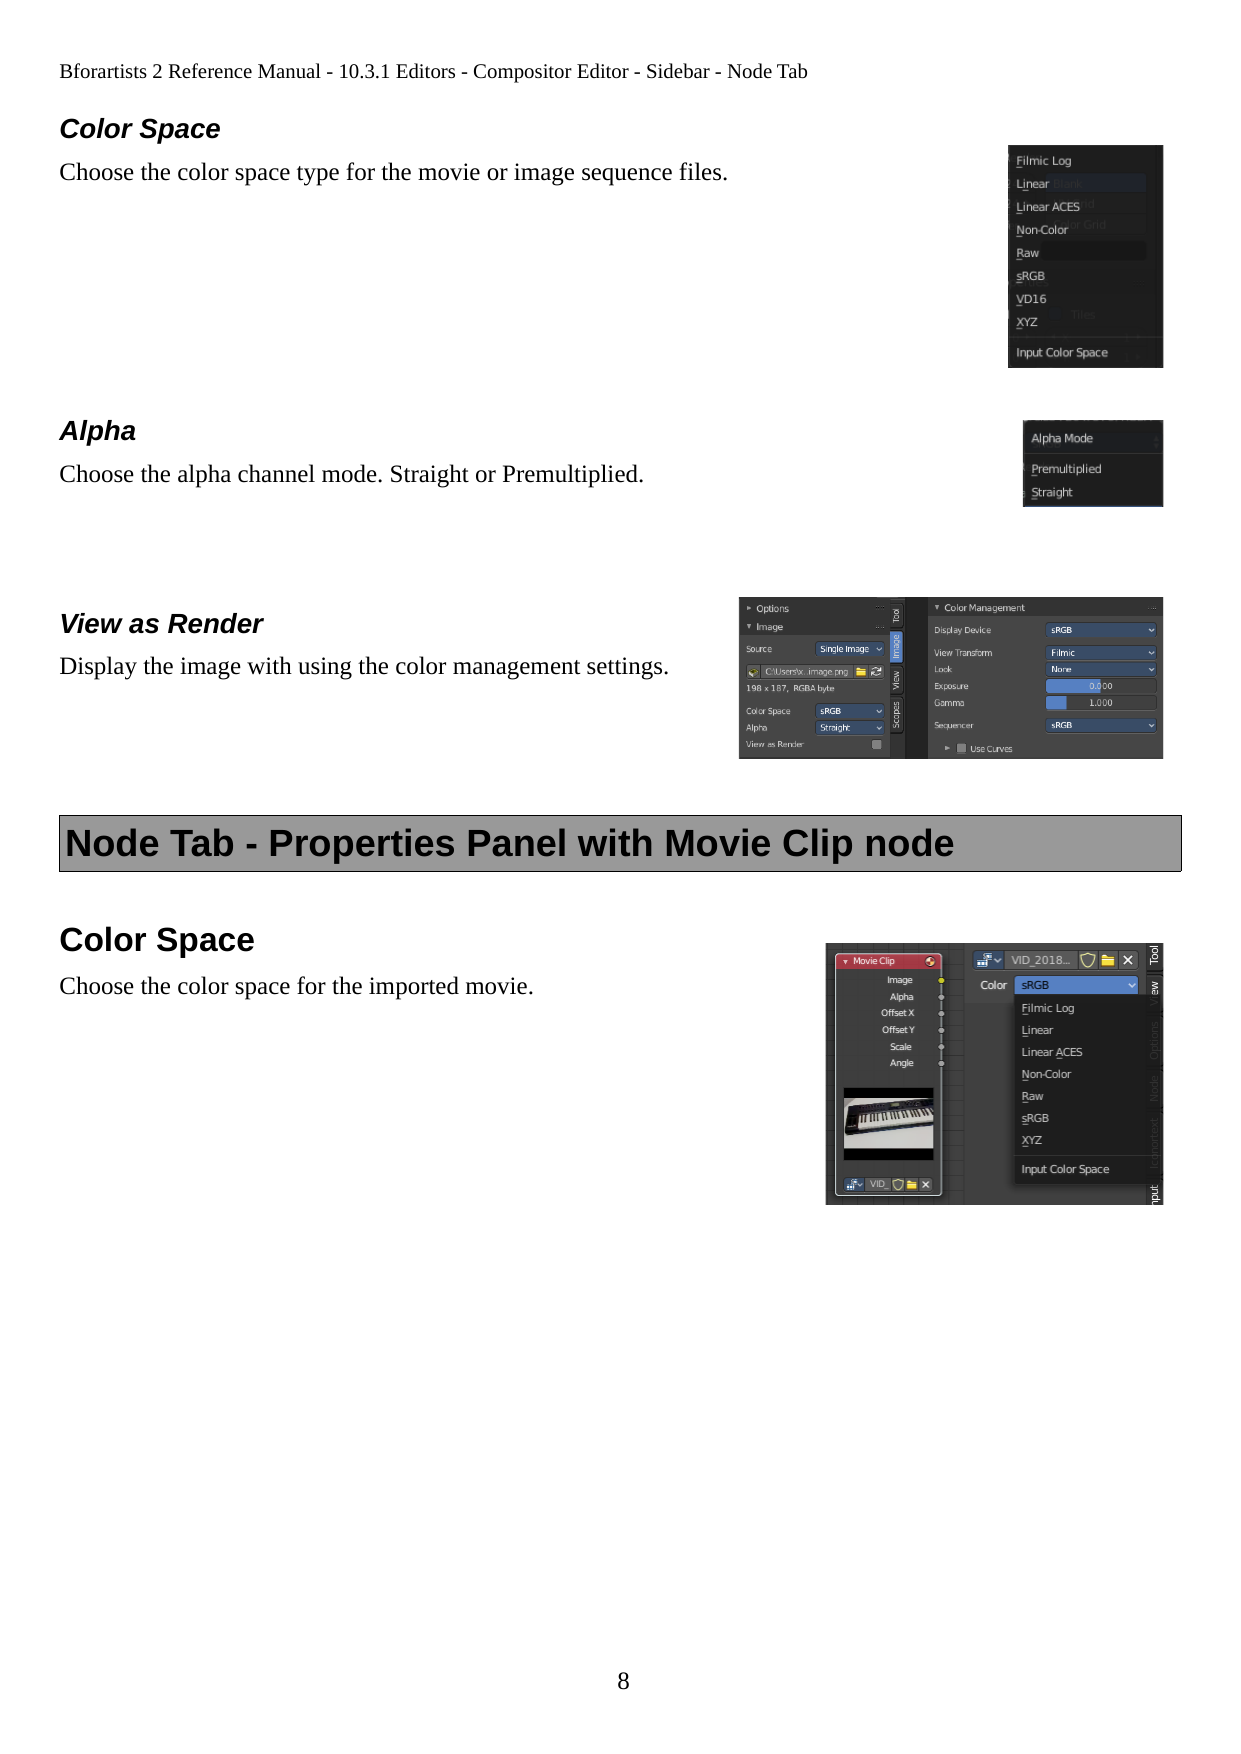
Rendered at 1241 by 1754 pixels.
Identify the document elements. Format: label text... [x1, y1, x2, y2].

subtitle View as Render [59, 607, 738, 639]
subtitle Color Space [59, 920, 1181, 959]
text Display the image with using the color management settings. [59, 651, 738, 680]
subtitle Alpha [59, 415, 1181, 447]
text Choose the color space type for the movie or image sequence files. [59, 157, 1008, 186]
picture [825, 943, 1164, 1205]
subtitle [1164, 607, 1181, 639]
picture [1008, 145, 1164, 368]
picture [1022, 420, 1164, 507]
table_header Node Tab - Properties Panel with Movie Clip node [60, 816, 1181, 871]
text Choose the alpha channel mode. Straight or Premultiplied. [59, 459, 1022, 488]
subtitle Color Space [59, 113, 1181, 144]
picture [738, 597, 1164, 759]
text Choose the color space for the imported movie. [59, 971, 825, 1000]
